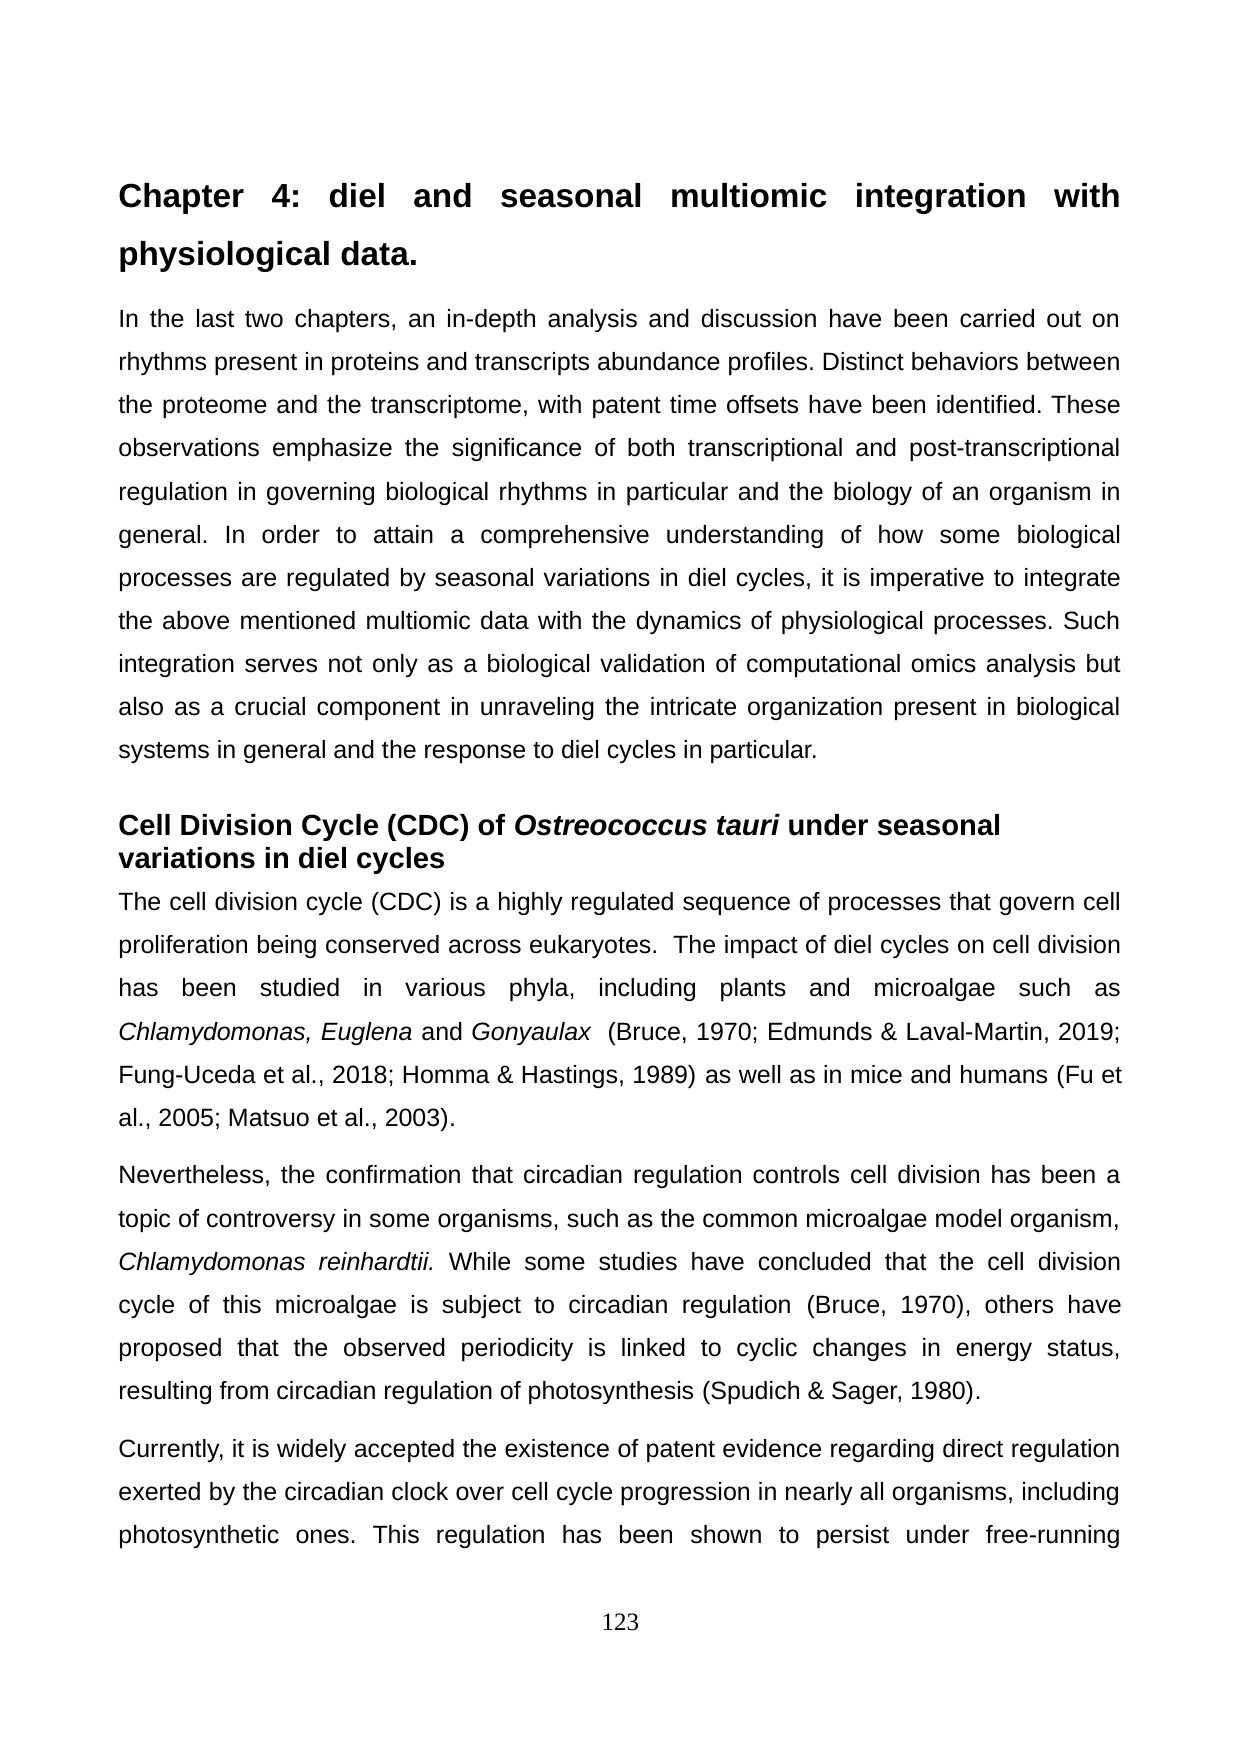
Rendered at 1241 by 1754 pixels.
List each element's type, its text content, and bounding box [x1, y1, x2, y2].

text Currently, it is widely accepted the existence of patent evidence regarding direct regulation exerted by the circadian clock over cell cycle progression in nearly all organisms, including photosynthetic ones. This regulation has been shown to persist under free-running [118, 1434, 1122, 1549]
subtitle Chapter 4: diel and seasonal multiomic integration with physiological data. [118, 176, 1122, 272]
text The cell division cycle (CDC) is a highly regulated sequence of processes that govern cell proliferation being conserved across eukaryotes. The impact of diel cycles on cell division has been studied in various phyla, including plants and microalgae such as Chlamydomonas, Euglena and Gonyaulax (Bruce, 1970; Edmunds & Laval-Martin, 2019; Fung-Uceda et al., 2018; Homma & Hastings, 1989)⁠ as well as in mice and humans (Fu et al., 2005; Matsuo et al., 2003)⁠. [118, 887, 1122, 1132]
subtitle Cell Division Cycle (CDC) of Ostreococcus tauri under seasonal variations in diel cycles [118, 808, 1122, 875]
text In the last two chapters, an in-depth analysis and discussion have been carried out on rhythms present in proteins and transcripts abundance profiles. Distinct behaviors between the proteome and the transcriptome, with patent time offsets have been identified. These observations emphasize the significance of both transcriptional and post-transcriptional regulation in governing biological rhythms in particular and the biology of an organism in general. In order to attain a comprehensive understanding of how some biological processes are regulated by seasonal variations in diel cycles, it is imperative to integrate the above mentioned multiomic data with the dynamics of physiological processes. Such integration serves not only as a biological validation of computational omics analysis but also as a crucial component in unraveling the intricate organization present in biological systems in general and the response to diel cycles in particular. [118, 304, 1122, 764]
text Nevertheless, the confirmation that circadian regulation controls cell division has been a topic of controversy in some organisms, such as the common microalgae model organism, Chlamydomonas reinhardtii. While some studies have concluded that the cell division cycle of this microalgae is subject to circadian regulation (Bruce, 1970)⁠, others have proposed that the observed periodicity is linked to cyclic changes in energy status, resulting from circadian regulation of photosynthesis (Spudich & Sager, 1980)⁠. [118, 1161, 1122, 1405]
